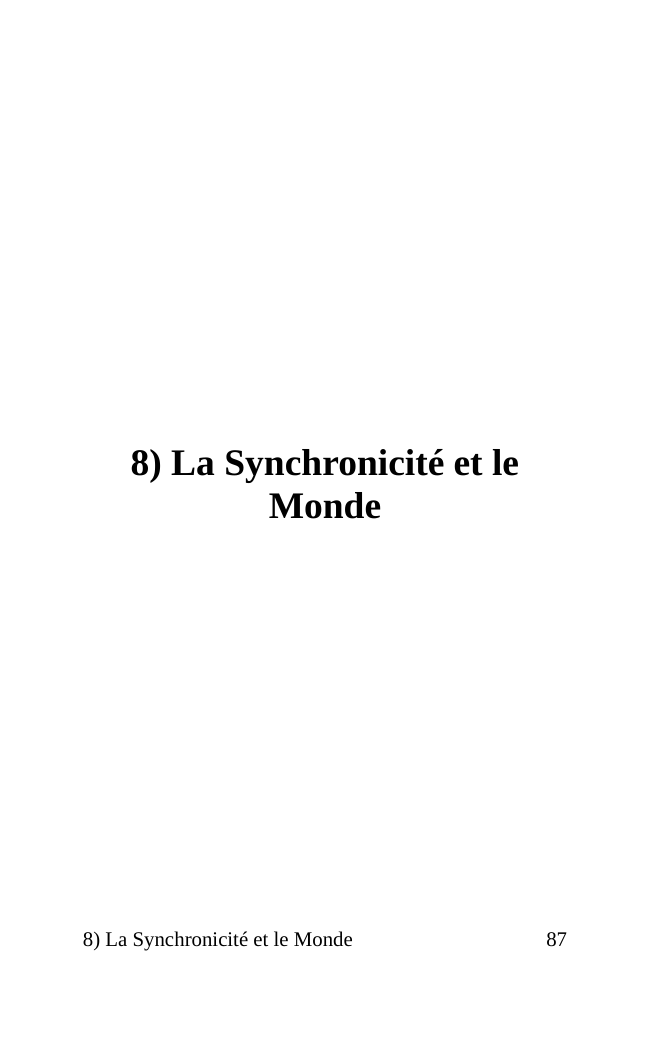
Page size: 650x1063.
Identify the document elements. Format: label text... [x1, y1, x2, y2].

subtitle 8) La Synchronicité et le Monde [83, 441, 567, 527]
